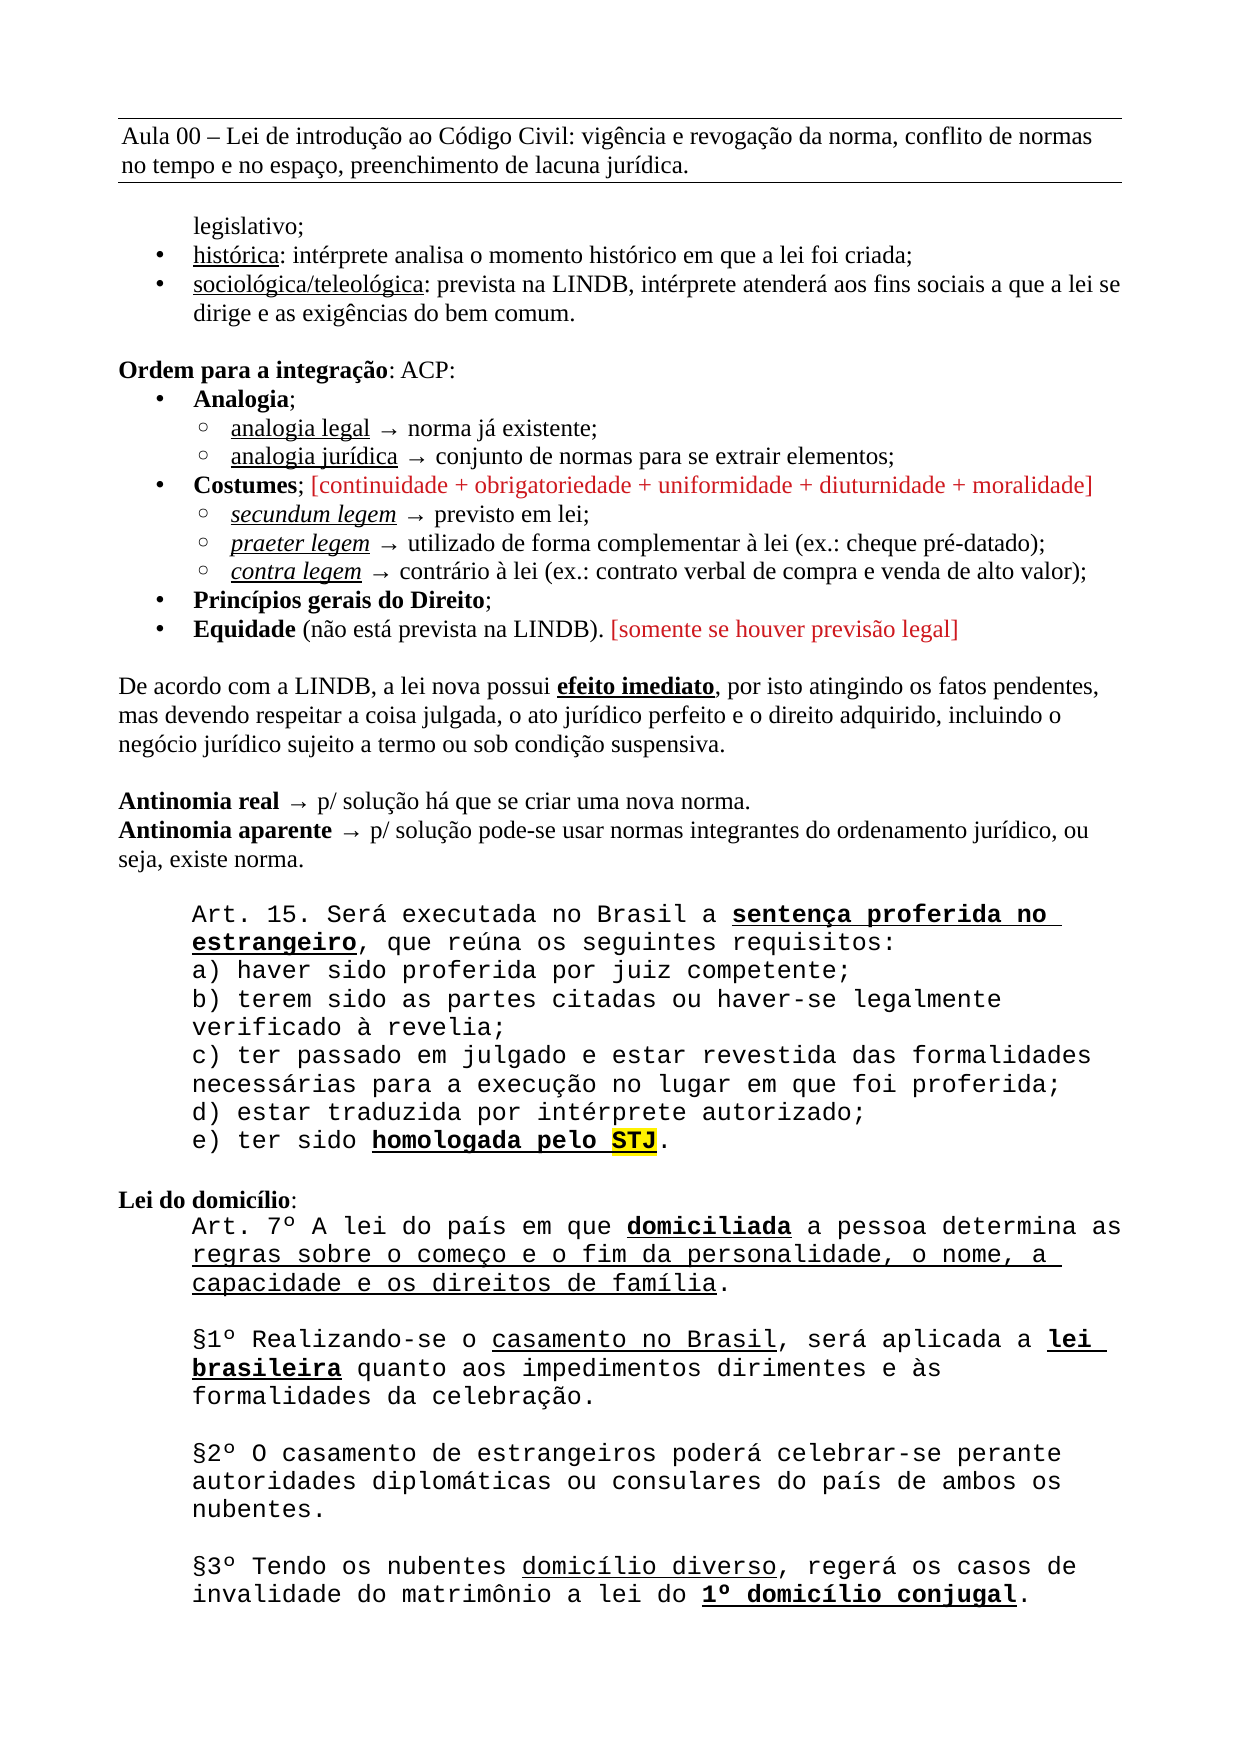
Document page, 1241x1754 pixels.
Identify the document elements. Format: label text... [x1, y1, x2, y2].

text §1º Realizando-se o casamento no Brasil, será aplicada a lei brasileira quanto aos impedimentos dirimentes e às formalidades da celebração. [192, 1327, 1122, 1412]
text Art. 15. Será executada no Brasil a sentença proferida no estrangeiro, que reúna os seguintes requisitos: [192, 901, 1122, 958]
list Costumes; [continuidade + obrigatoriedade + uniformidade + diuturnidade + moralidade] [156, 470, 1122, 499]
text §3º Tendo os nubentes domicílio diverso, regerá os casos de invalidade do matrimônio a lei do 1º domicílio conjugal. [192, 1553, 1122, 1610]
text De acordo com a LINDB, a lei nova possui efeito imediato, por isto atingindo os fatos pendentes, mas devendo respeitar a coisa julgada, o ato jurídico perfeito e o direito adquirido, incluindo o negócio jurídico sujeito a termo ou sob condição suspensiva. [118, 671, 1122, 758]
text a) haver sido proferida por juiz competente; [192, 958, 1122, 986]
list Analogia; [156, 384, 1122, 413]
list contra legem → contrário à lei (ex.: contrato verbal de compra e venda de alto valor); [193, 556, 1122, 585]
list analogia jurídica → conjunto de normas para se extrair elementos; [193, 441, 1122, 470]
text e) ter sido homologada pelo STJ. [192, 1128, 1122, 1156]
text b) terem sido as partes citadas ou haver-se legalmente verificado à revelia; [192, 986, 1122, 1043]
list praeter legem → utilizado de forma complementar à lei (ex.: cheque pré-datado); [193, 528, 1122, 556]
text §2º O casamento de estrangeiros poderá celebrar-se perante autoridades diplomáticas ou consulares do país de ambos os nubentes. [192, 1440, 1122, 1525]
text Antinomia aparente → p/ solução pode-se usar normas integrantes do ordenamento jurídico, ou seja, existe norma. [118, 815, 1122, 873]
list legislativo; [156, 211, 1122, 240]
text c) ter passado em julgado e estar revestida das formalidades necessárias para a execução no lugar em que foi proferida; [192, 1043, 1122, 1100]
list analogia legal → norma já existente; [193, 413, 1122, 441]
text Ordem para a integração: ACP: [118, 355, 1122, 384]
list Princípios gerais do Direito; [156, 585, 1122, 614]
text Lei do domicílio: [118, 1185, 1122, 1213]
text d) estar traduzida por intérprete autorizado; [192, 1100, 1122, 1128]
list Equidade (não está prevista na LINDB). [somente se houver previsão legal] [156, 614, 1122, 643]
list sociológica/teleológica: prevista na LINDB, intérprete atenderá aos fins sociais a que a lei se dirige e as exigências do bem comum. [156, 269, 1122, 326]
text Antinomia real → p/ solução há que se criar uma nova norma. [118, 786, 1122, 815]
list secundum legem → previsto em lei; [193, 499, 1122, 528]
list histórica: intérprete analisa o momento histórico em que a lei foi criada; [156, 240, 1122, 269]
text Art. 7º A lei do país em que domiciliada a pessoa determina as regras sobre o começo e o fim da personalidade, o nome, a capacidade e os direitos de família. [192, 1213, 1122, 1298]
